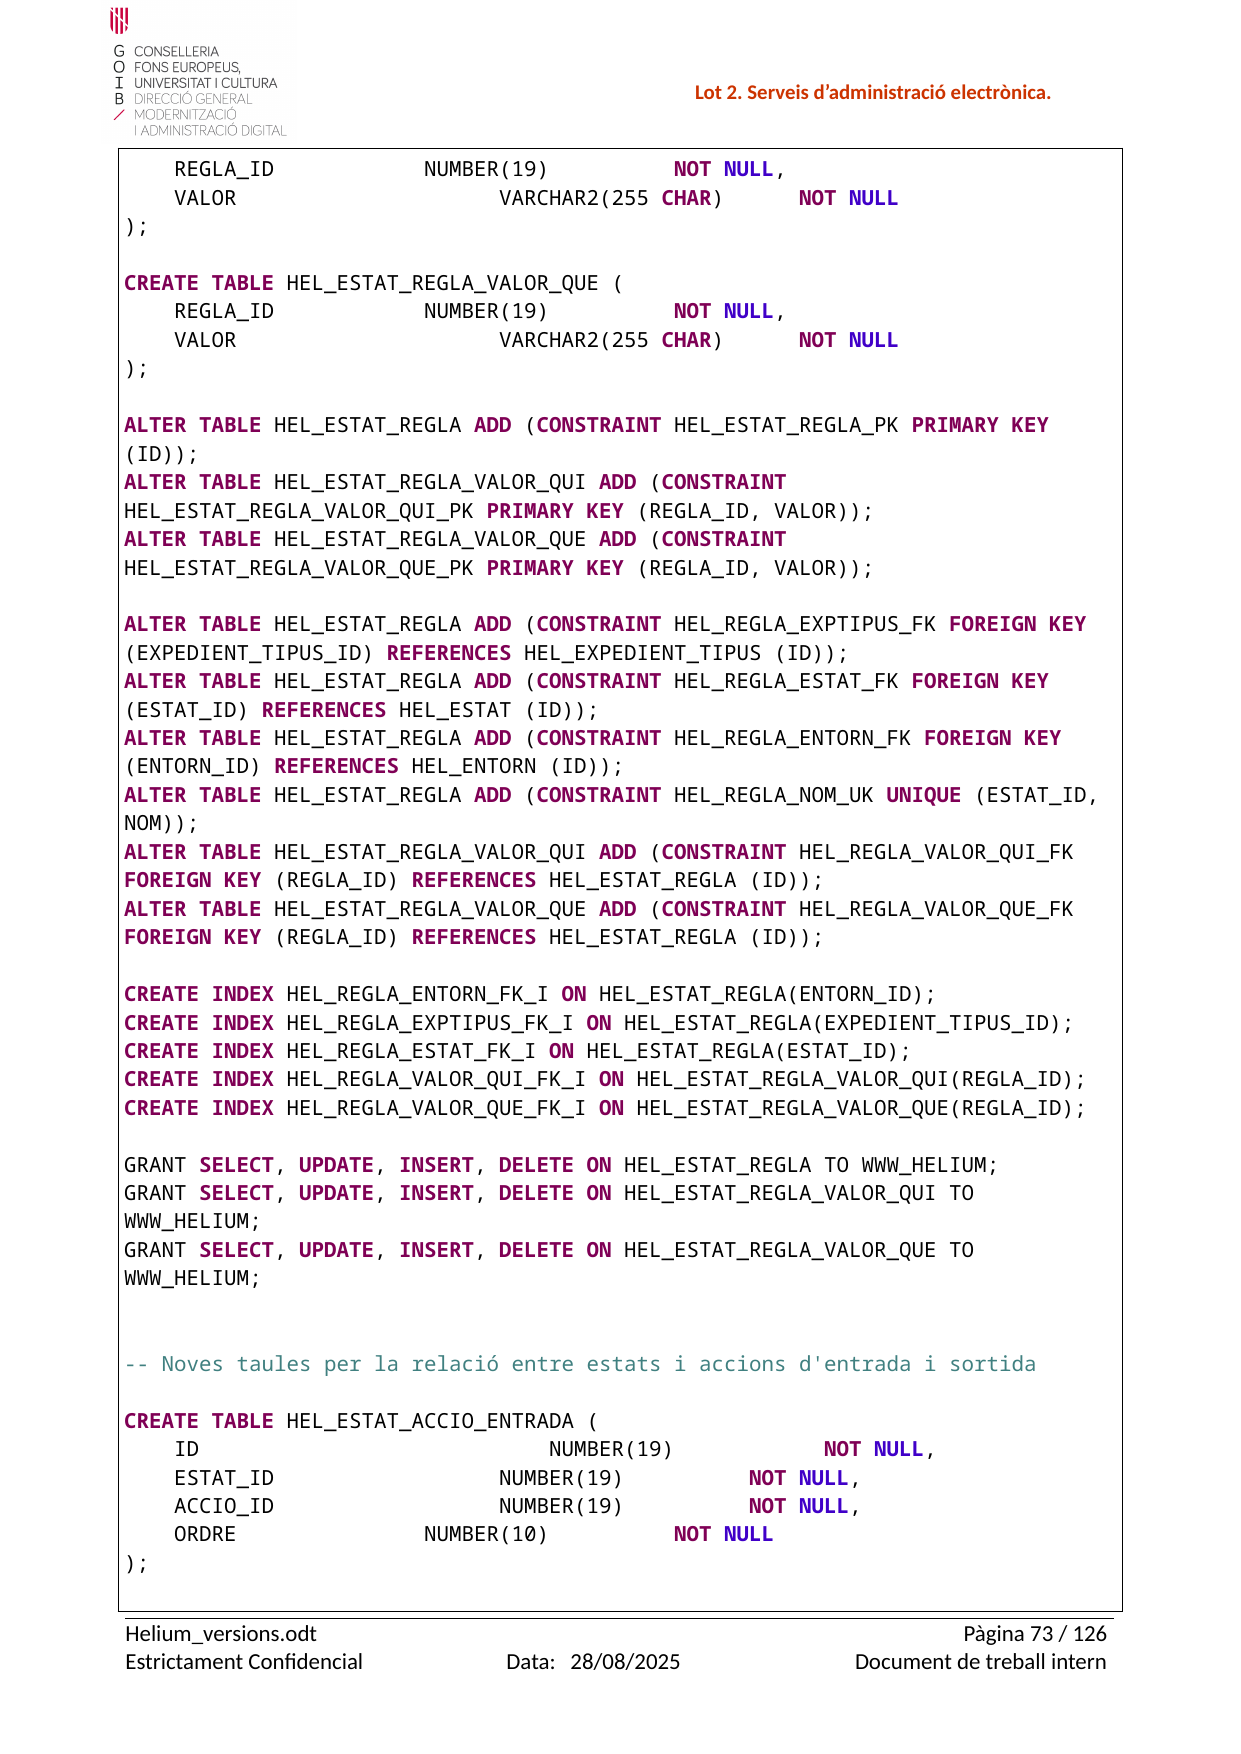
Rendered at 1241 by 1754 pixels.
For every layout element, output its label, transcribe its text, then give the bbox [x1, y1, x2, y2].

picture [100, 0, 297, 144]
table_header REGLA_ID NUMBER(19) NOT NULL, VALOR VARCHAR2(255 CHAR) NOT NULL ); CREATE TABLE HEL_ESTAT_REGLA_VALOR_QUE ( REGLA_ID NUMBER(19) NOT NULL, VALOR VARCHAR2(255 CHAR) NOT NULL ); ALTER TABLE HEL_ESTAT_REGLA ADD (CONSTRAINT HEL_ESTAT_REGLA_PK PRIMARY KEY (ID)); ALTER TABLE HEL_ESTAT_REGLA_VALOR_QUI ADD (CONSTRAINT HEL_ESTAT_REGLA_VALOR_QUI_PK PRIMARY KEY (REGLA_ID, VALOR)); ALTER TABLE HEL_ESTAT_REGLA_VALOR_QUE ADD (CONSTRAINT HEL_ESTAT_REGLA_VALOR_QUE_PK PRIMARY KEY (REGLA_ID, VALOR)); ALTER TABLE HEL_ESTAT_REGLA ADD (CONSTRAINT HEL_REGLA_EXPTIPUS_FK FOREIGN KEY (EXPEDIENT_TIPUS_ID) REFERENCES HEL_EXPEDIENT_TIPUS (ID)); ALTER TABLE HEL_ESTAT_REGLA ADD (CONSTRAINT HEL_REGLA_ESTAT_FK FOREIGN KEY (ESTAT_ID) REFERENCES HEL_ESTAT (ID)); ALTER TABLE HEL_ESTAT_REGLA ADD (CONSTRAINT HEL_REGLA_ENTORN_FK FOREIGN KEY (ENTORN_ID) REFERENCES HEL_ENTORN (ID)); ALTER TABLE HEL_ESTAT_REGLA ADD (CONSTRAINT HEL_REGLA_NOM_UK UNIQUE (ESTAT_ID, NOM)); ALTER TABLE HEL_ESTAT_REGLA_VALOR_QUI ADD (CONSTRAINT HEL_REGLA_VALOR_QUI_FK FOREIGN KEY (REGLA_ID) REFERENCES HEL_ESTAT_REGLA (ID)); ALTER TABLE HEL_ESTAT_REGLA_VALOR_QUE ADD (CONSTRAINT HEL_REGLA_VALOR_QUE_FK FOREIGN KEY (REGLA_ID) REFERENCES HEL_ESTAT_REGLA (ID)); CREATE INDEX HEL_REGLA_ENTORN_FK_I ON HEL_ESTAT_REGLA(ENTORN_ID); CREATE INDEX HEL_REGLA_EXPTIPUS_FK_I ON HEL_ESTAT_REGLA(EXPEDIENT_TIPUS_ID); CREATE INDEX HEL_REGLA_ESTAT_FK_I ON HEL_ESTAT_REGLA(ESTAT_ID); CREATE INDEX HEL_REGLA_VALOR_QUI_FK_I ON HEL_ESTAT_REGLA_VALOR_QUI(REGLA_ID); CREATE INDEX HEL_REGLA_VALOR_QUE_FK_I ON HEL_ESTAT_REGLA_VALOR_QUE(REGLA_ID); GRANT SELECT, UPDATE, INSERT, DELETE ON HEL_ESTAT_REGLA TO WWW_HELIUM; GRANT SELECT, UPDATE, INSERT, DELETE ON HEL_ESTAT_REGLA_VALOR_QUI TO WWW_HELIUM; GRANT SELECT, UPDATE, INSERT, DELETE ON HEL_ESTAT_REGLA_VALOR_QUE TO WWW_HELIUM; -- Noves taules per la relació entre estats i accions d'entrada i sortida CREATE TABLE HEL_ESTAT_ACCIO_ENTRADA ( ID NUMBER(19) NOT NULL, ESTAT_ID NUMBER(19) NOT NULL, ACCIO_ID NUMBER(19) NOT NULL, ORDRE NUMBER(10) NOT NULL ); [119, 149, 1122, 1611]
